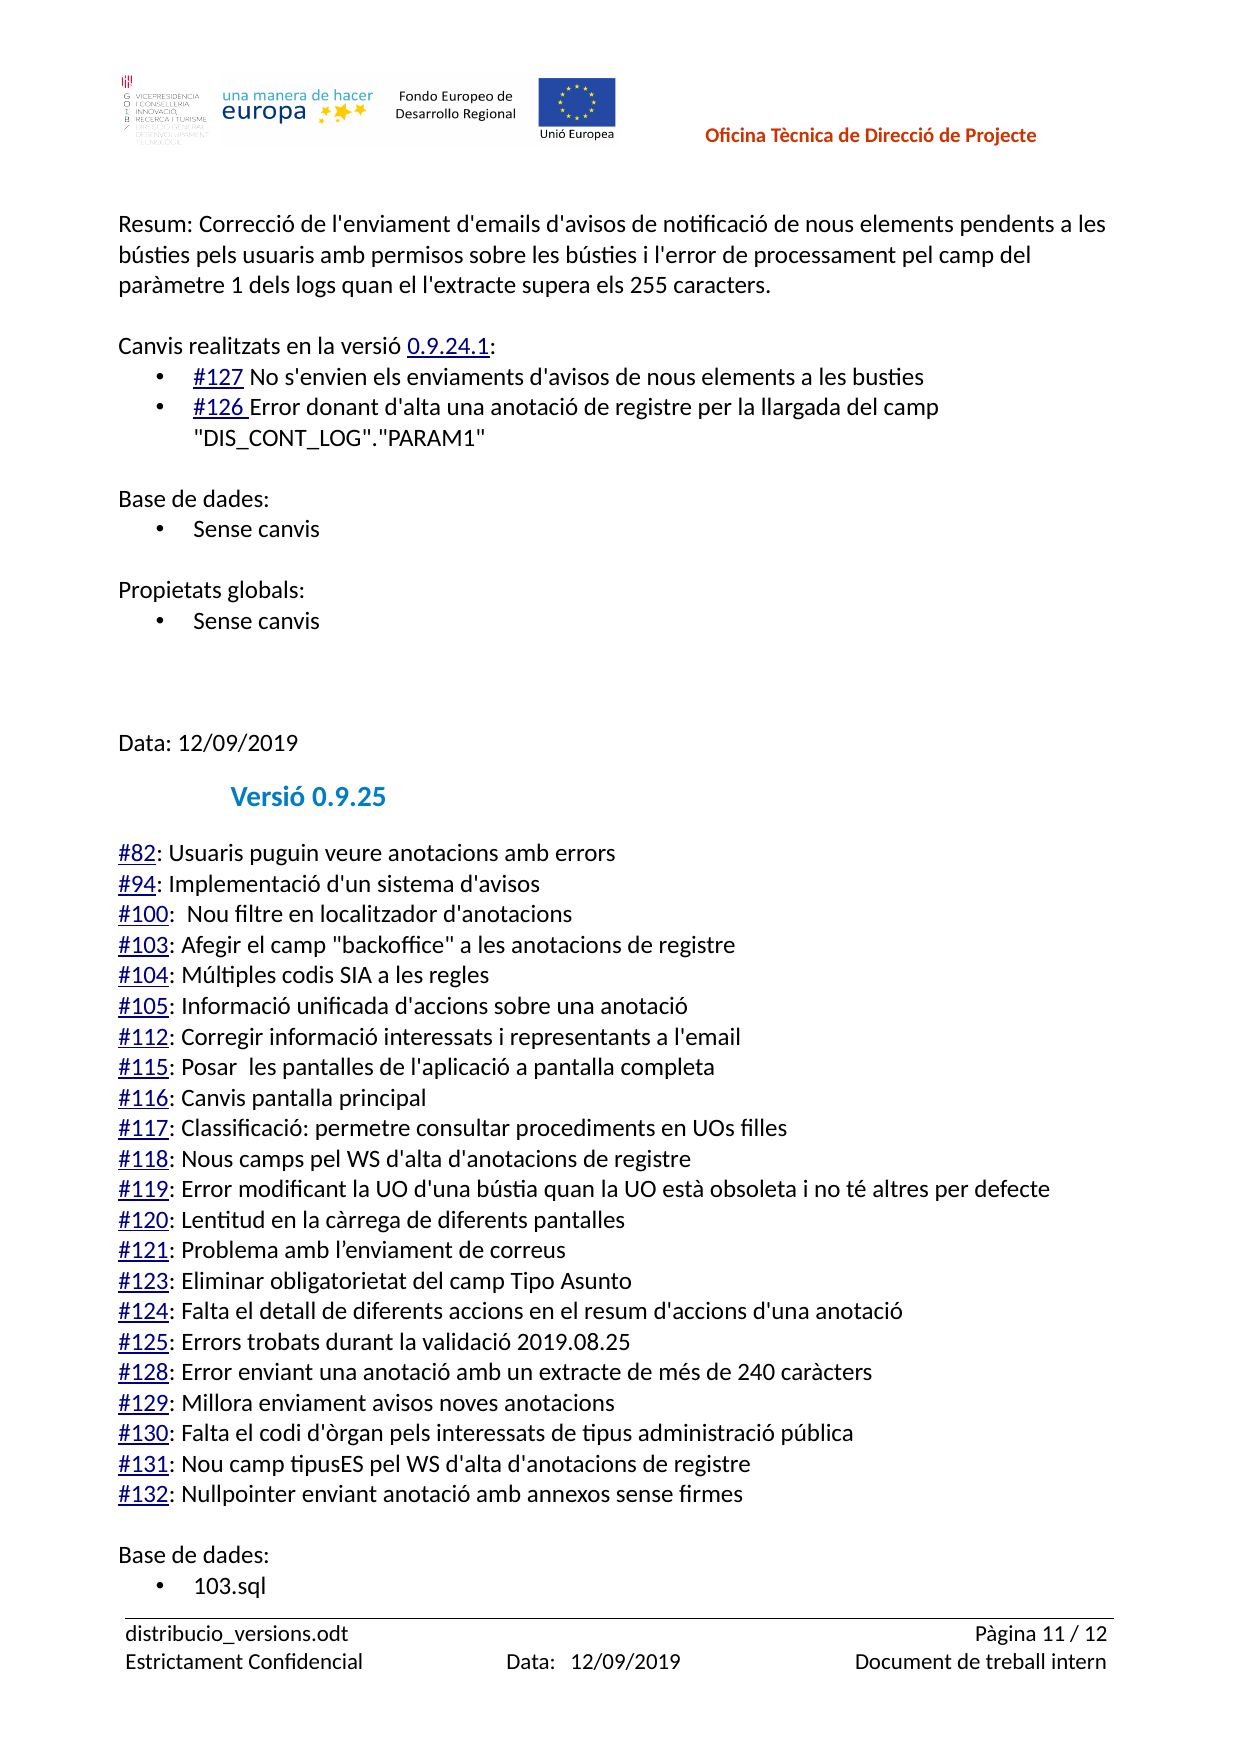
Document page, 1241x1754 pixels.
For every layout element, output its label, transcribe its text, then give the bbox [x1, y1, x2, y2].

text Base de dades: [118, 483, 1122, 513]
text #117: Classificació: permetre consultar procediments en UOs filles [118, 1112, 1122, 1143]
text #131: Nou camp tipusES pel WS d'alta d'anotacions de registre [118, 1448, 1122, 1478]
text #123: Eliminar obligatorietat del camp Tipo Asunto [118, 1265, 1122, 1295]
text #125: Errors trobats durant la validació 2019.08.25 [118, 1326, 1122, 1356]
picture [118, 73, 213, 147]
text #94: Implementació d'un sistema d'avisos [118, 868, 1122, 898]
text Base de dades: [118, 1539, 1122, 1570]
text #105: Informació unificada d'accions sobre una anotació [118, 990, 1122, 1021]
list Sense canvis [156, 605, 1122, 636]
text #116: Canvis pantalla principal [118, 1082, 1122, 1112]
text Propietats globals: [118, 574, 1122, 605]
text #119: Error modificant la UO d'una bústia quan la UO està obsoleta i no té altres per defecte [118, 1173, 1122, 1204]
text #100: Nou filtre en localitzador d'anotacions [118, 898, 1122, 929]
text Resum: Correcció de l'enviament d'emails d'avisos de notificació de nous elements pendents a les bústies pels usuaris amb permisos sobre les bústies i l'error de processament pel camp del paràmetre 1 dels logs quan el l'extracte supera els 255 caracters. [118, 208, 1122, 300]
text #82: Usuaris puguin veure anotacions amb errors [118, 837, 1122, 868]
subtitle Versió 0.9.25 [153, 778, 1122, 814]
picture [219, 73, 621, 147]
text #120: Lentitud en la càrrega de diferents pantalles [118, 1204, 1122, 1234]
text #103: Afegir el camp "backoffice" a les anotacions de registre [118, 929, 1122, 959]
text #132: Nullpointer enviant anotació amb annexos sense firmes [118, 1478, 1122, 1509]
text #128: Error enviant una anotació amb un extracte de més de 240 caràcters [118, 1356, 1122, 1387]
text #130: Falta el codi d'òrgan pels interessats de tipus administració pública [118, 1417, 1122, 1448]
text #104: Múltiples codis SIA a les regles [118, 959, 1122, 990]
text #121: Problema amb l’enviament de correus [118, 1234, 1122, 1265]
text Canvis realitzats en la versió 0.9.24.1: [118, 330, 1122, 361]
text #124: Falta el detall de diferents accions en el resum d'accions d'una anotació [118, 1295, 1122, 1326]
list Sense canvis [156, 513, 1122, 544]
list #126 Error donant d'alta una anotació de registre per la llargada del camp "DIS_CONT_LOG"."PARAM1" [156, 391, 1122, 452]
text #118: Nous camps pel WS d'alta d'anotacions de registre [118, 1143, 1122, 1173]
list 103.sql [156, 1570, 1122, 1601]
text #112: Corregir informació interessats i representants a l'email [118, 1021, 1122, 1051]
list #127 No s'envien els enviaments d'avisos de nous elements a les busties [156, 361, 1122, 391]
text #129: Millora enviament avisos noves anotacions [118, 1387, 1122, 1417]
text #115: Posar les pantalles de l'aplicació a pantalla completa [118, 1051, 1122, 1082]
text Data: 12/09/2019 [118, 727, 1122, 758]
